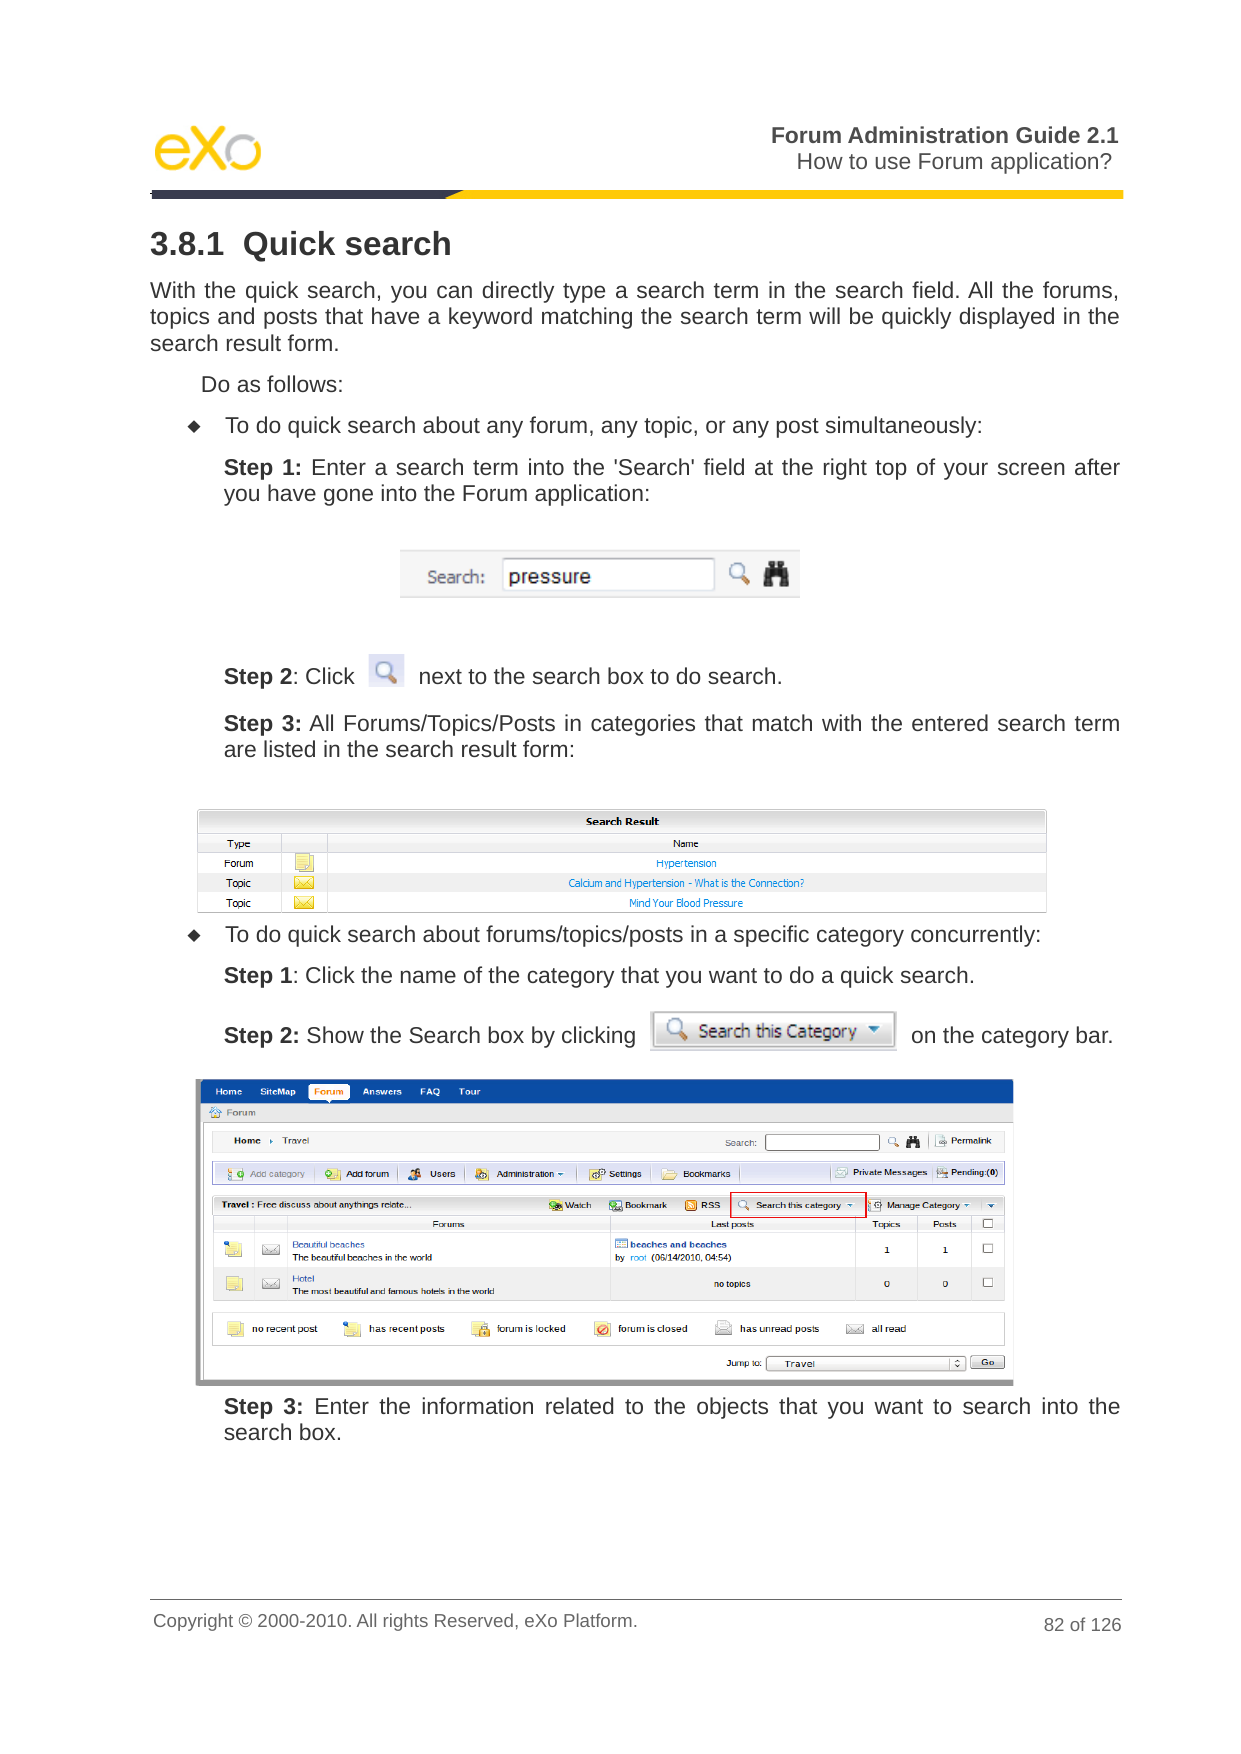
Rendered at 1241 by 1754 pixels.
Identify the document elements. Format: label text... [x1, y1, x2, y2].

list To do quick search about forums/topics/posts in a specific category concurrently: [187, 777, 1122, 947]
list Step 2: Show the Search box by clicking on the category bar. [186, 1003, 1122, 1058]
picture [195, 1079, 1014, 1386]
list To do quick search about any forum, any topic, or any post simultaneously: [187, 412, 1122, 439]
subtitle Quick search [150, 223, 1122, 262]
list Step 2: Click next to the search box to do search. [186, 647, 1122, 694]
list Step 1: Click the name of the category that you want to do a quick search. [186, 962, 1122, 988]
picture [151, 190, 1124, 199]
list Step 1: Enter a search term into the 'Search' field at the right top of your screen after you have gone into the Forum application: [186, 454, 1122, 506]
text With the quick search, you can directly type a search term in the search field. All the forums, topics and posts that have a keyword matching the search term will be quickly displayed in the search result form. [150, 277, 1122, 356]
picture [193, 807, 1048, 914]
text Do as follows: [150, 371, 1122, 397]
picture [368, 654, 405, 687]
list Step 3: Enter the information related to the objects that you want to search into the search box. [186, 1386, 1122, 1445]
list Step 3: All Forums/Topics/Posts in categories that match with the entered search term are listed in the search result form: [186, 709, 1122, 762]
picture [155, 125, 262, 171]
picture [400, 547, 800, 598]
picture [650, 1011, 897, 1051]
